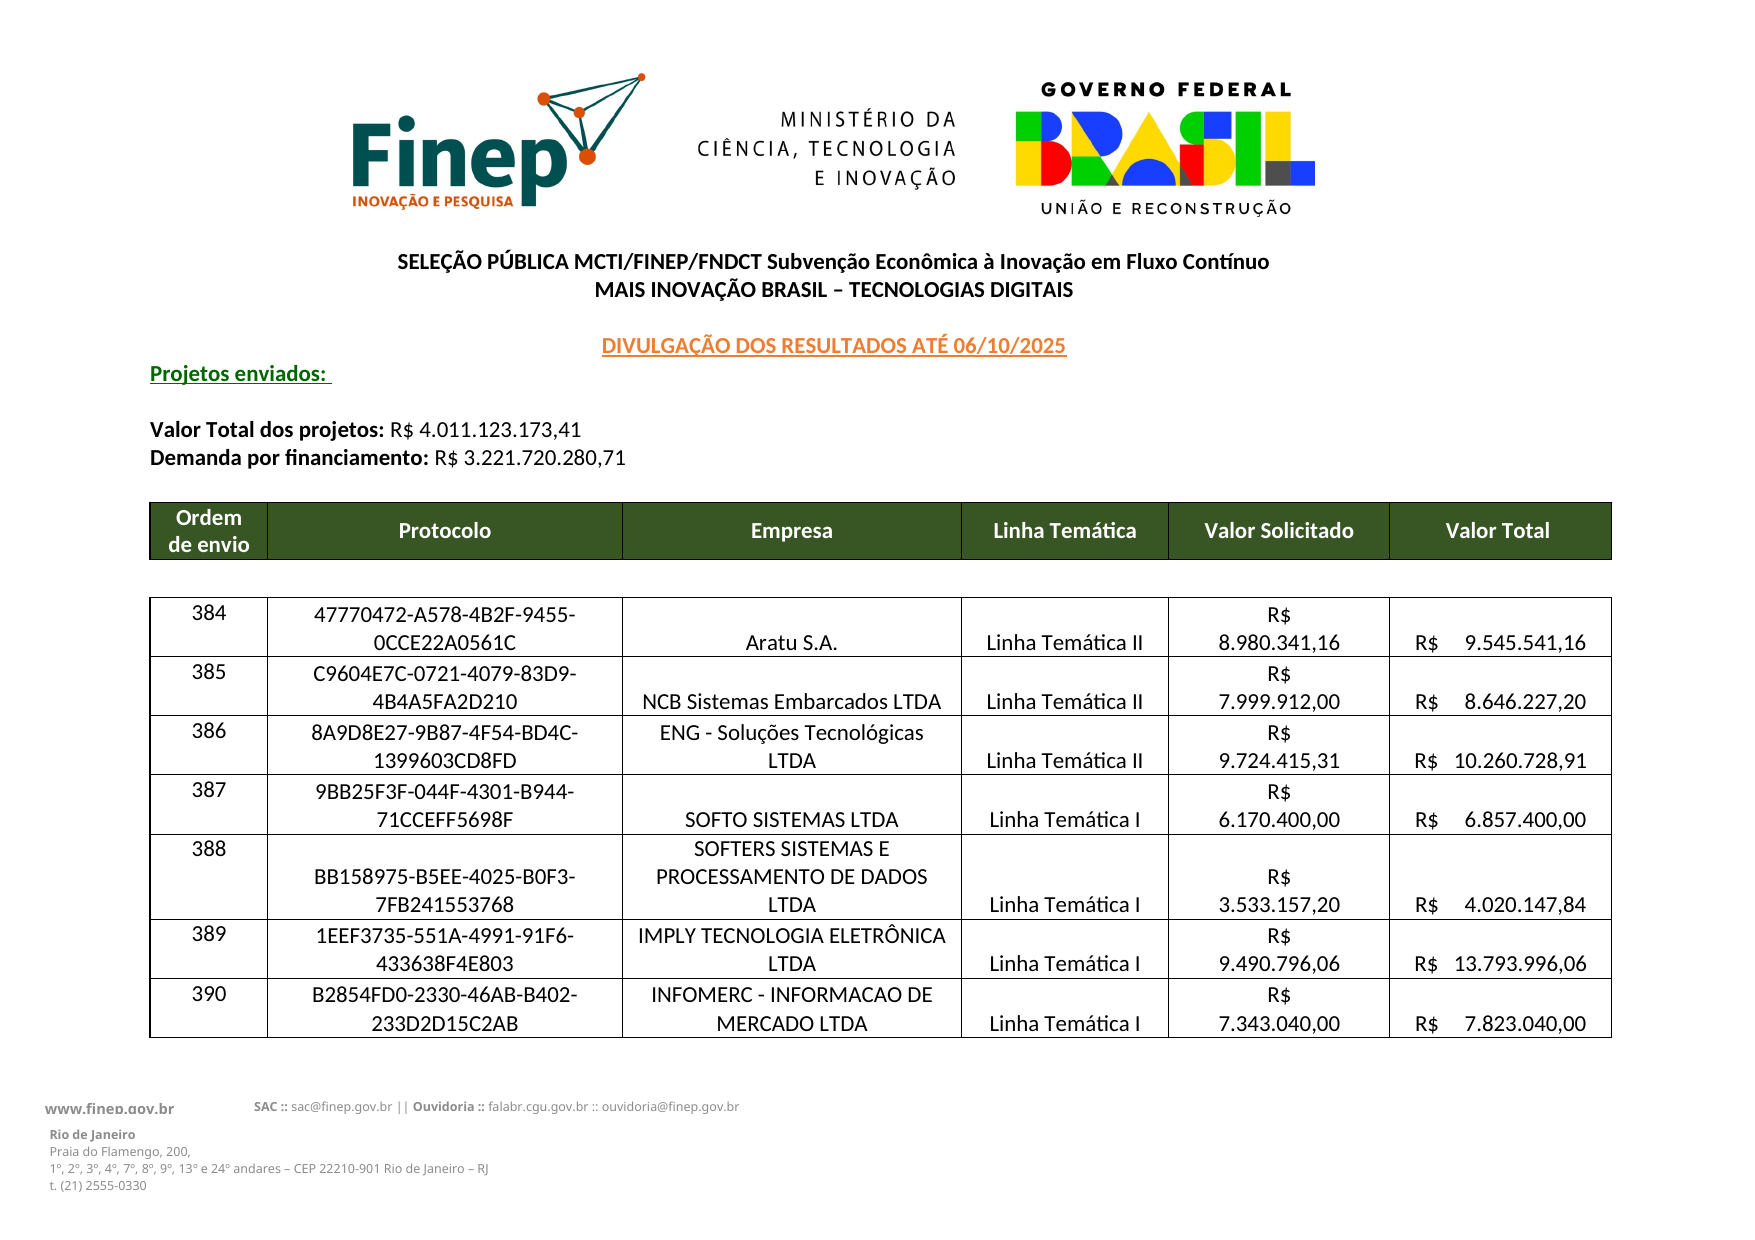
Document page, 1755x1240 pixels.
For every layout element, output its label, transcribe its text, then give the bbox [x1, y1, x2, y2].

table_cell 9BB25F3F-044F-4301-B944-71CCEFF5698F [268, 775, 622, 833]
table_cell 8A9D8E27-9B87-4F54-BD4C-1399603CD8FD [268, 716, 622, 774]
table_cell 385 [151, 657, 267, 715]
table_cell 384 [151, 598, 267, 656]
table_cell R$ 3.533.157,20 [1169, 835, 1389, 918]
table_cell INFOMERC - INFORMACAO DE MERCADO LTDA [623, 979, 961, 1037]
table_cell R$ 8.980.341,16 [1169, 598, 1389, 656]
table_cell Linha Temática II [962, 598, 1168, 656]
table_cell C9604E7C-0721-4079-83D9-4B4A5FA2D210 [268, 657, 622, 715]
table_cell BB158975-B5EE-4025-B0F3-7FB241553768 [268, 835, 622, 918]
table_cell Aratu S.A. [623, 598, 961, 656]
table_cell 386 [151, 716, 267, 774]
table_cell 390 [151, 979, 267, 1037]
table_cell R$ 4.020.147,84 [1390, 835, 1611, 918]
table_cell SOFTO SISTEMAS LTDA [623, 775, 961, 833]
table_cell Linha Temática II [962, 657, 1168, 715]
table_cell Linha Temática I [962, 775, 1168, 833]
table_cell 388 [151, 835, 267, 918]
table_cell SOFTERS SISTEMAS E PROCESSAMENTO DE DADOS LTDA [623, 835, 961, 918]
table_cell 47770472-A578-4B2F-9455-0CCE22A0561C [268, 598, 622, 656]
table_cell R$ 9.490.796,06 [1169, 920, 1389, 978]
table_cell Linha Temática I [962, 979, 1168, 1037]
table_cell R$ 7.343.040,00 [1169, 979, 1389, 1037]
table_cell R$ 9.545.541,16 [1390, 598, 1611, 656]
table_cell R$ 7.999.912,00 [1169, 657, 1389, 715]
table_cell R$ 6.170.400,00 [1169, 775, 1389, 833]
table_cell R$ 8.646.227,20 [1390, 657, 1611, 715]
table_cell ENG - Soluções Tecnológicas LTDA [623, 716, 961, 774]
table_cell IMPLY TECNOLOGIA ELETRÔNICA LTDA [623, 920, 961, 978]
table_cell B2854FD0-2330-46AB-B402-233D2D15C2AB [268, 979, 622, 1037]
table_cell 387 [151, 775, 267, 833]
table_cell Linha Temática I [962, 920, 1168, 978]
table_cell R$ 13.793.996,06 [1390, 920, 1611, 978]
table_cell 389 [151, 920, 267, 978]
table_cell R$ 6.857.400,00 [1390, 775, 1611, 833]
table_cell Linha Temática II [962, 716, 1168, 774]
table_cell R$ 10.260.728,91 [1390, 716, 1611, 774]
table_cell R$ 7.823.040,00 [1390, 979, 1611, 1037]
table_cell Linha Temática I [962, 835, 1168, 918]
table_cell NCB Sistemas Embarcados LTDA [623, 657, 961, 715]
table_cell R$ 9.724.415,31 [1169, 716, 1389, 774]
table_cell 1EEF3735-551A-4991-91F6-433638F4E803 [268, 920, 622, 978]
